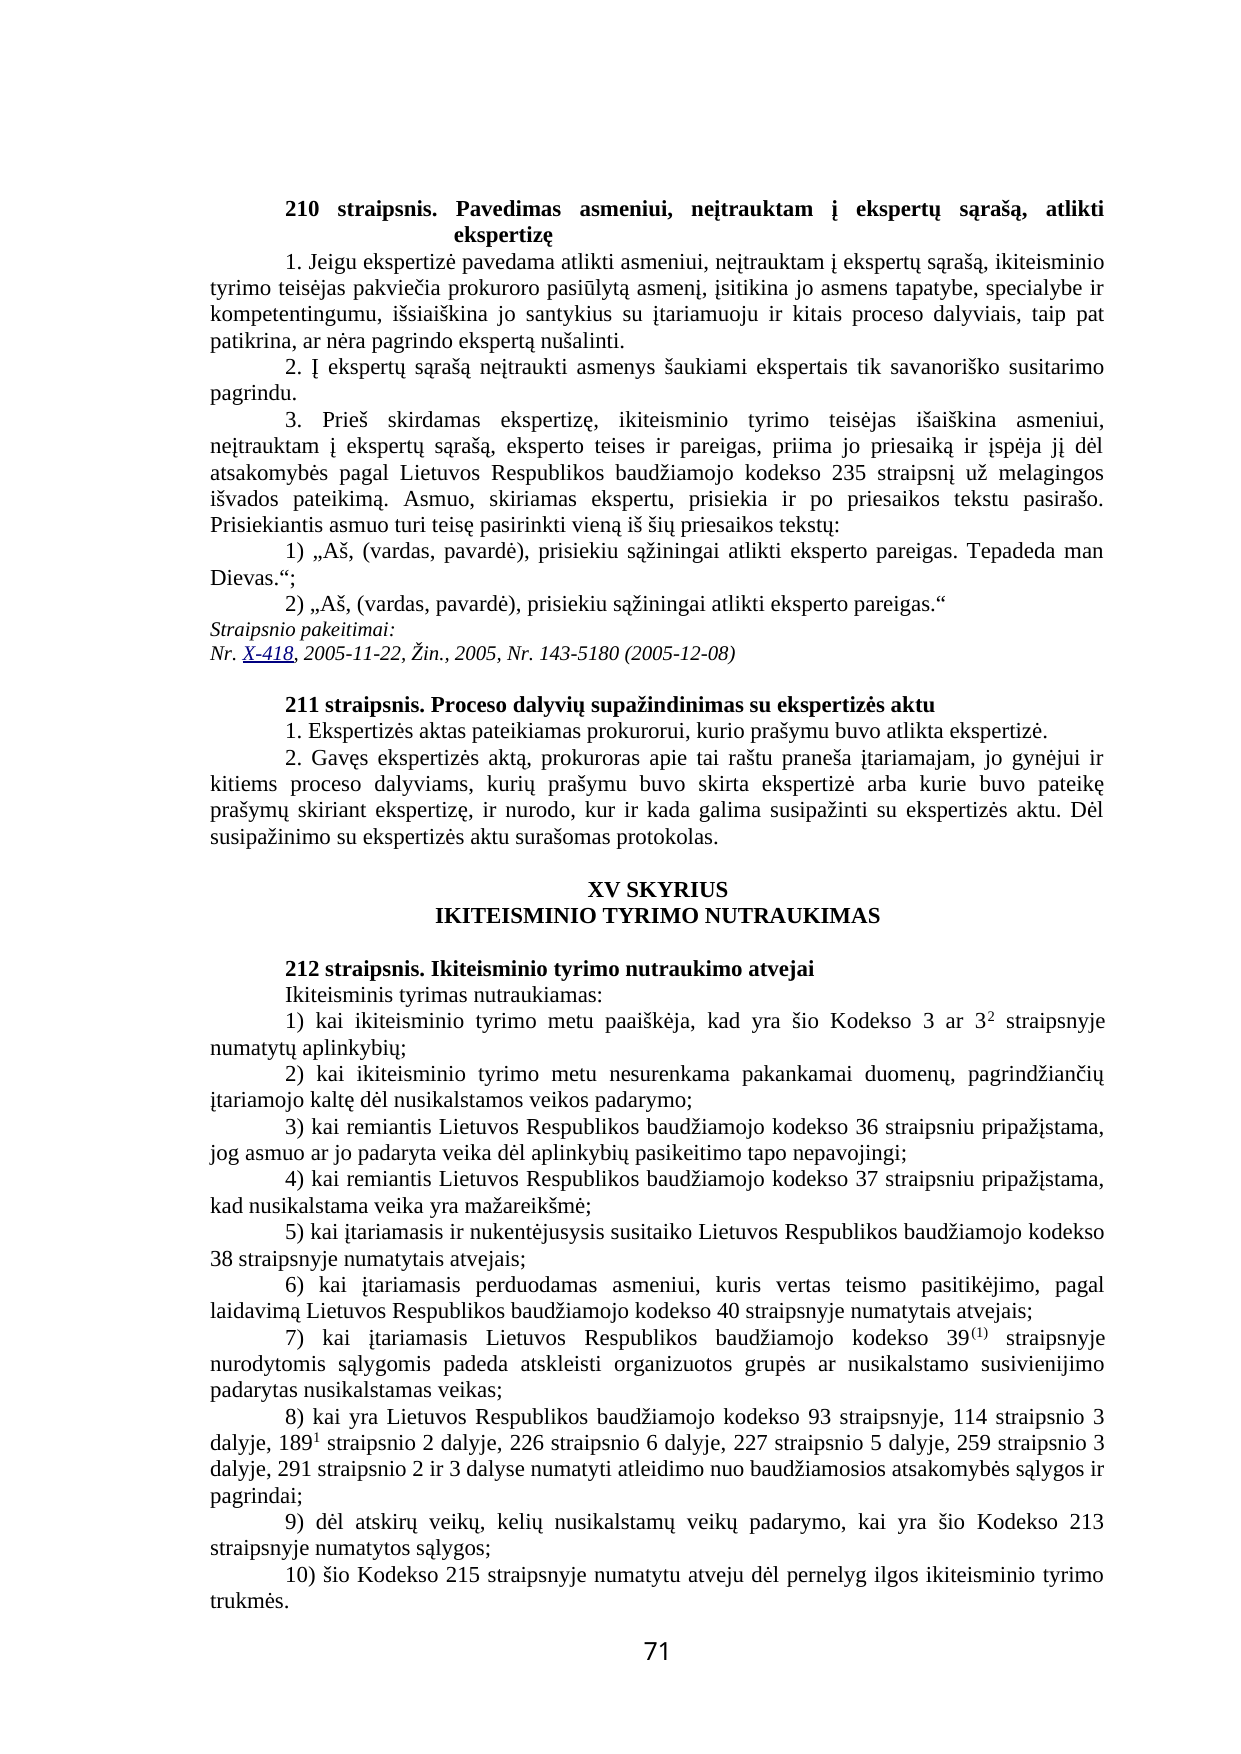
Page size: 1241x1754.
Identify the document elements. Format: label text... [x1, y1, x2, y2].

text 4) kai remiantis Lietuvos Respublikos baudžiamojo kodekso 37 straipsniu pripažįstama, kad nusikalstama veika yra mažareikšmė; [210, 1166, 1106, 1218]
text 2) „Aš, (vardas, pavardė), prisiekiu sąžiningai atlikti eksperto pareigas.“ [210, 590, 1106, 617]
subtitle XV skyrius [210, 876, 1106, 902]
text 1) „Aš, (vardas, pavardė), prisiekiu sąžiningai atlikti eksperto pareigas. Tepadeda man Dievas.“; [210, 538, 1106, 590]
text Ikiteisminio tyrimo nutraukimas [210, 902, 1106, 928]
text 5) kai įtariamasis ir nukentėjusysis susitaiko Lietuvos Respublikos baudžiamojo kodekso 38 straipsnyje numatytais atvejais; [210, 1218, 1106, 1271]
text 210 straipsnis. Pavedimas asmeniui, neįtrauktam į ekspertų sąrašą, atlikti ekspertizę [285, 195, 1106, 248]
text 6) kai įtariamasis perduodamas asmeniui, kuris vertas teismo pasitikėjimo, pagal laidavimą Lietuvos Respublikos baudžiamojo kodekso 40 straipsnyje numatytais atvejais; [210, 1271, 1106, 1324]
text Ikiteisminis tyrimas nutraukiamas: [210, 981, 1106, 1007]
text 10) šio Kodekso 215 straipsnyje numatytu atveju dėl pernelyg ilgos ikiteisminio tyrimo trukmės. [210, 1561, 1106, 1613]
text 212 straipsnis. Ikiteisminio tyrimo nutraukimo atvejai [210, 955, 1106, 981]
text 7) kai įtariamasis Lietuvos Respublikos baudžiamojo kodekso 39(1) straipsnyje nurodytomis sąlygomis padeda atskleisti organizuotos grupės ar nusikalstamo susivienijimo padarytas nusikalstamas veikas; [210, 1324, 1106, 1403]
text 2. Į ekspertų sąrašą neįtraukti asmenys šaukiami ekspertais tik savanoriško susitarimo pagrindu. [210, 353, 1106, 406]
text Nr. X-418, 2005-11-22, Žin., 2005, Nr. 143-5180 (2005-12-08) [210, 641, 1106, 665]
text 1) kai ikiteisminio tyrimo metu paaiškėja, kad yra šio Kodekso 3 ar 32 straipsnyje numatytų aplinkybių; [210, 1007, 1106, 1060]
text 211 straipsnis. Proceso dalyvių supažindinimas su ekspertizės aktu [210, 691, 1106, 717]
text 1. Ekspertizės aktas pateikiamas prokurorui, kurio prašymu buvo atlikta ekspertizė. [210, 717, 1106, 744]
text 2. Gavęs ekspertizės aktą, prokuroras apie tai raštu praneša įtariamajam, jo gynėjui ir kitiems proceso dalyviams, kurių prašymu buvo skirta ekspertizė arba kurie buvo pateikę prašymų skiriant ekspertizę, ir nurodo, kur ir kada galima susipažinti su ekspertizės aktu. Dėl susipažinimo su ekspertizės aktu surašomas protokolas. [210, 744, 1106, 849]
text 3) kai remiantis Lietuvos Respublikos baudžiamojo kodekso 36 straipsniu pripažįstama, jog asmuo ar jo padaryta veika dėl aplinkybių pasikeitimo tapo nepavojingi; [210, 1113, 1106, 1166]
text Straipsnio pakeitimai: [210, 617, 1106, 641]
text 1. Jeigu ekspertizė pavedama atlikti asmeniui, neįtrauktam į ekspertų sąrašą, ikiteisminio tyrimo teisėjas pakviečia prokuroro pasiūlytą asmenį, įsitikina jo asmens tapatybe, specialybe ir kompetentingumu, išsiaiškina jo santykius su įtariamuoju ir kitais proceso dalyviais, taip pat patikrina, ar nėra pagrindo ekspertą nušalinti. [210, 248, 1106, 353]
text 9) dėl atskirų veikų, kelių nusikalstamų veikų padarymo, kai yra šio Kodekso 213 straipsnyje numatytos sąlygos; [210, 1508, 1106, 1561]
text 3. Prieš skirdamas ekspertizę, ikiteisminio tyrimo teisėjas išaiškina asmeniui, neįtrauktam į ekspertų sąrašą, eksperto teises ir pareigas, priima jo priesaiką ir įspėja jį dėl atsakomybės pagal Lietuvos Respublikos baudžiamojo kodekso 235 straipsnį už melagingos išvados pateikimą. Asmuo, skiriamas ekspertu, prisiekia ir po priesaikos tekstu pasirašo. Prisiekiantis asmuo turi teisę pasirinkti vieną iš šių priesaikos tekstų: [210, 406, 1106, 538]
text 2) kai ikiteisminio tyrimo metu nesurenkama pakankamai duomenų, pagrindžiančių įtariamojo kaltę dėl nusikalstamos veikos padarymo; [210, 1060, 1106, 1113]
text 8) kai yra Lietuvos Respublikos baudžiamojo kodekso 93 straipsnyje, 114 straipsnio 3 dalyje, 1891 straipsnio 2 dalyje, 226 straipsnio 6 dalyje, 227 straipsnio 5 dalyje, 259 straipsnio 3 dalyje, 291 straipsnio 2 ir 3 dalyse numatyti atleidimo nuo baudžiamosios atsakomybės sąlygos ir pagrindai; [210, 1403, 1106, 1508]
